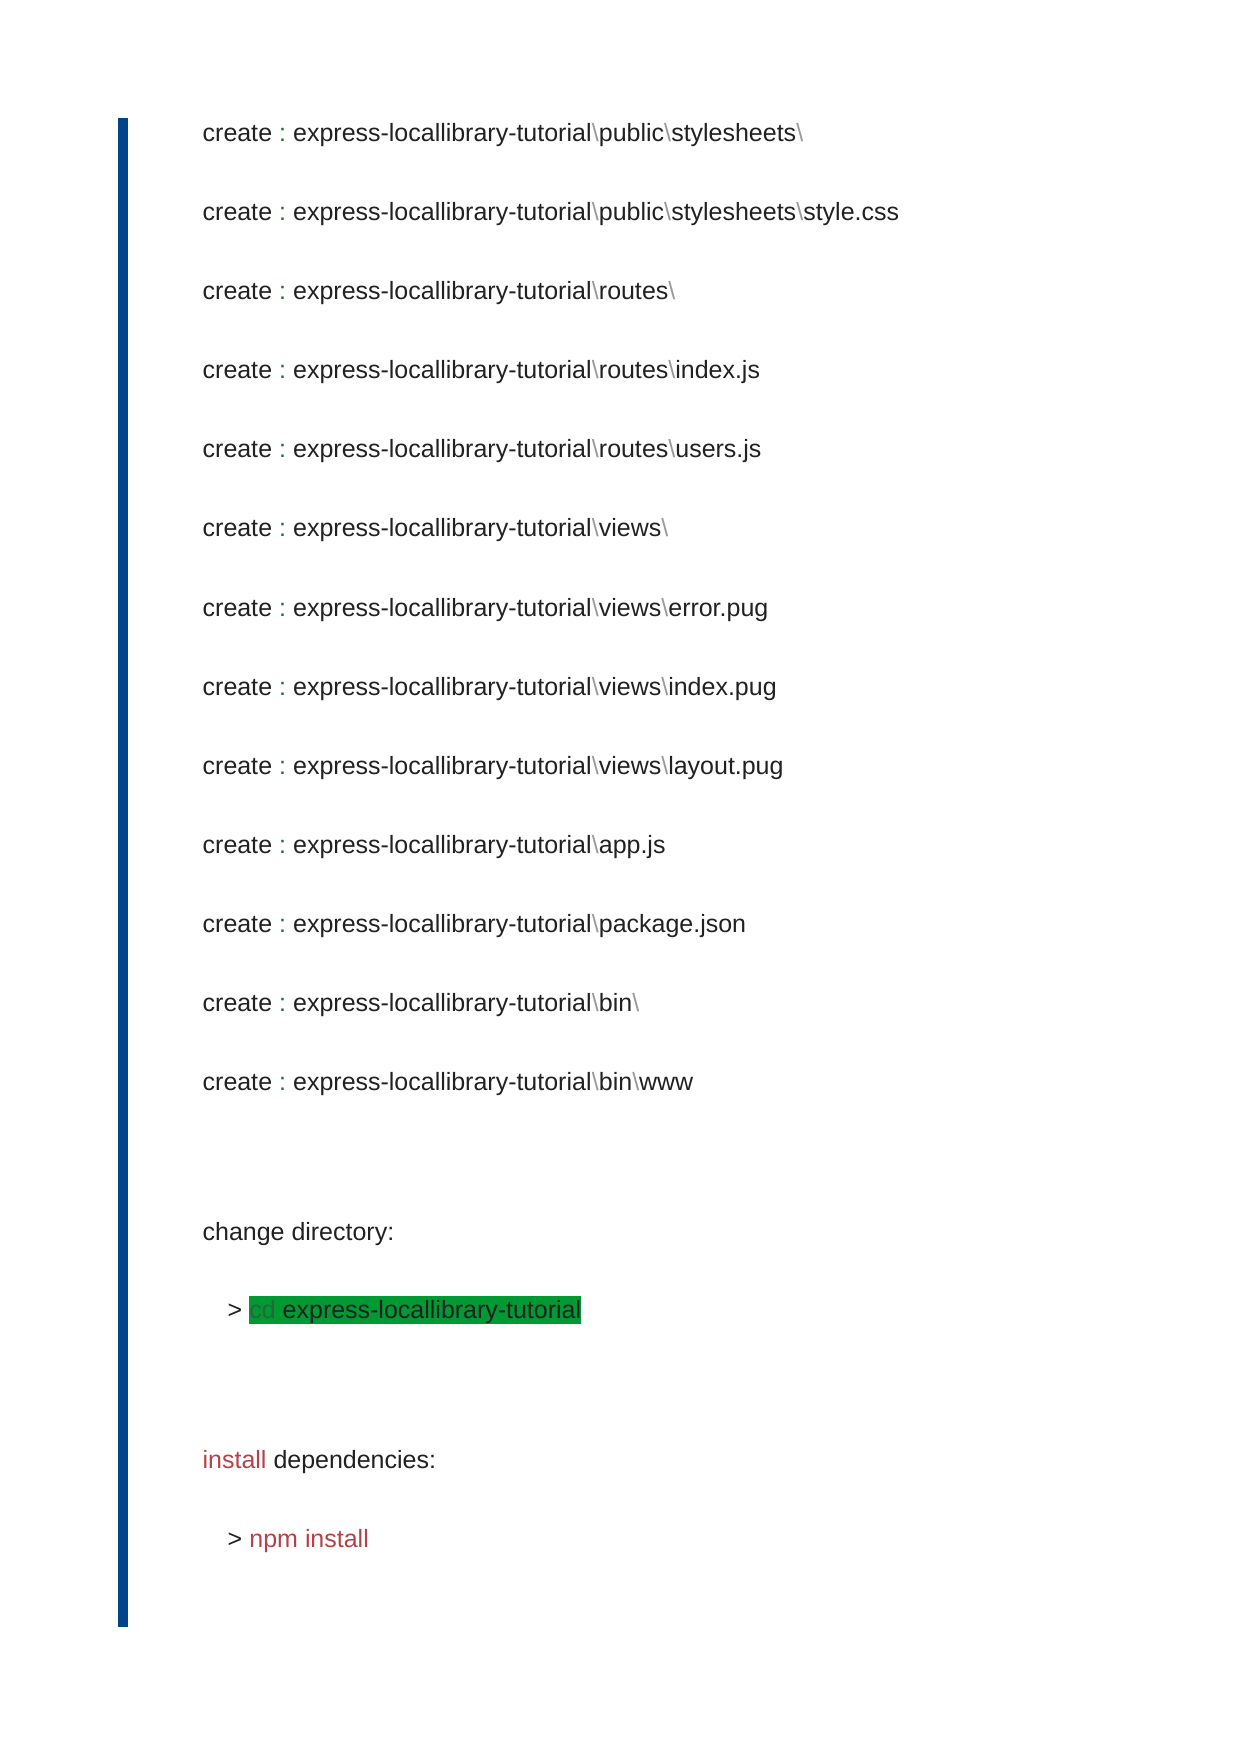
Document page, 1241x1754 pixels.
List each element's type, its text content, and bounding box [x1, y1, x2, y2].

text create : express-locallibrary-tutorial\routes\ [128, 276, 1122, 306]
text create : express-locallibrary-tutorial\public\stylesheets\style.css [128, 197, 1122, 227]
text create : express-locallibrary-tutorial\views\index.pug [128, 672, 1122, 701]
text create : express-locallibrary-tutorial\package.json [128, 909, 1122, 938]
text > npm install [128, 1524, 1122, 1554]
text create : express-locallibrary-tutorial\bin\www [128, 1067, 1122, 1097]
text > cd express-locallibrary-tutorial [128, 1296, 1122, 1325]
text create : express-locallibrary-tutorial\views\error.pug [128, 592, 1122, 622]
text create : express-locallibrary-tutorial\bin\ [128, 988, 1122, 1017]
text create : express-locallibrary-tutorial\routes\users.js [128, 434, 1122, 464]
text create : express-locallibrary-tutorial\views\ [128, 513, 1122, 543]
text create : express-locallibrary-tutorial\app.js [128, 830, 1122, 859]
text install dependencies: [128, 1445, 1122, 1475]
text change directory: [128, 1216, 1122, 1246]
text create : express-locallibrary-tutorial\public\stylesheets\ [128, 118, 1122, 148]
text create : express-locallibrary-tutorial\routes\index.js [128, 355, 1122, 385]
text create : express-locallibrary-tutorial\views\layout.pug [128, 751, 1122, 780]
